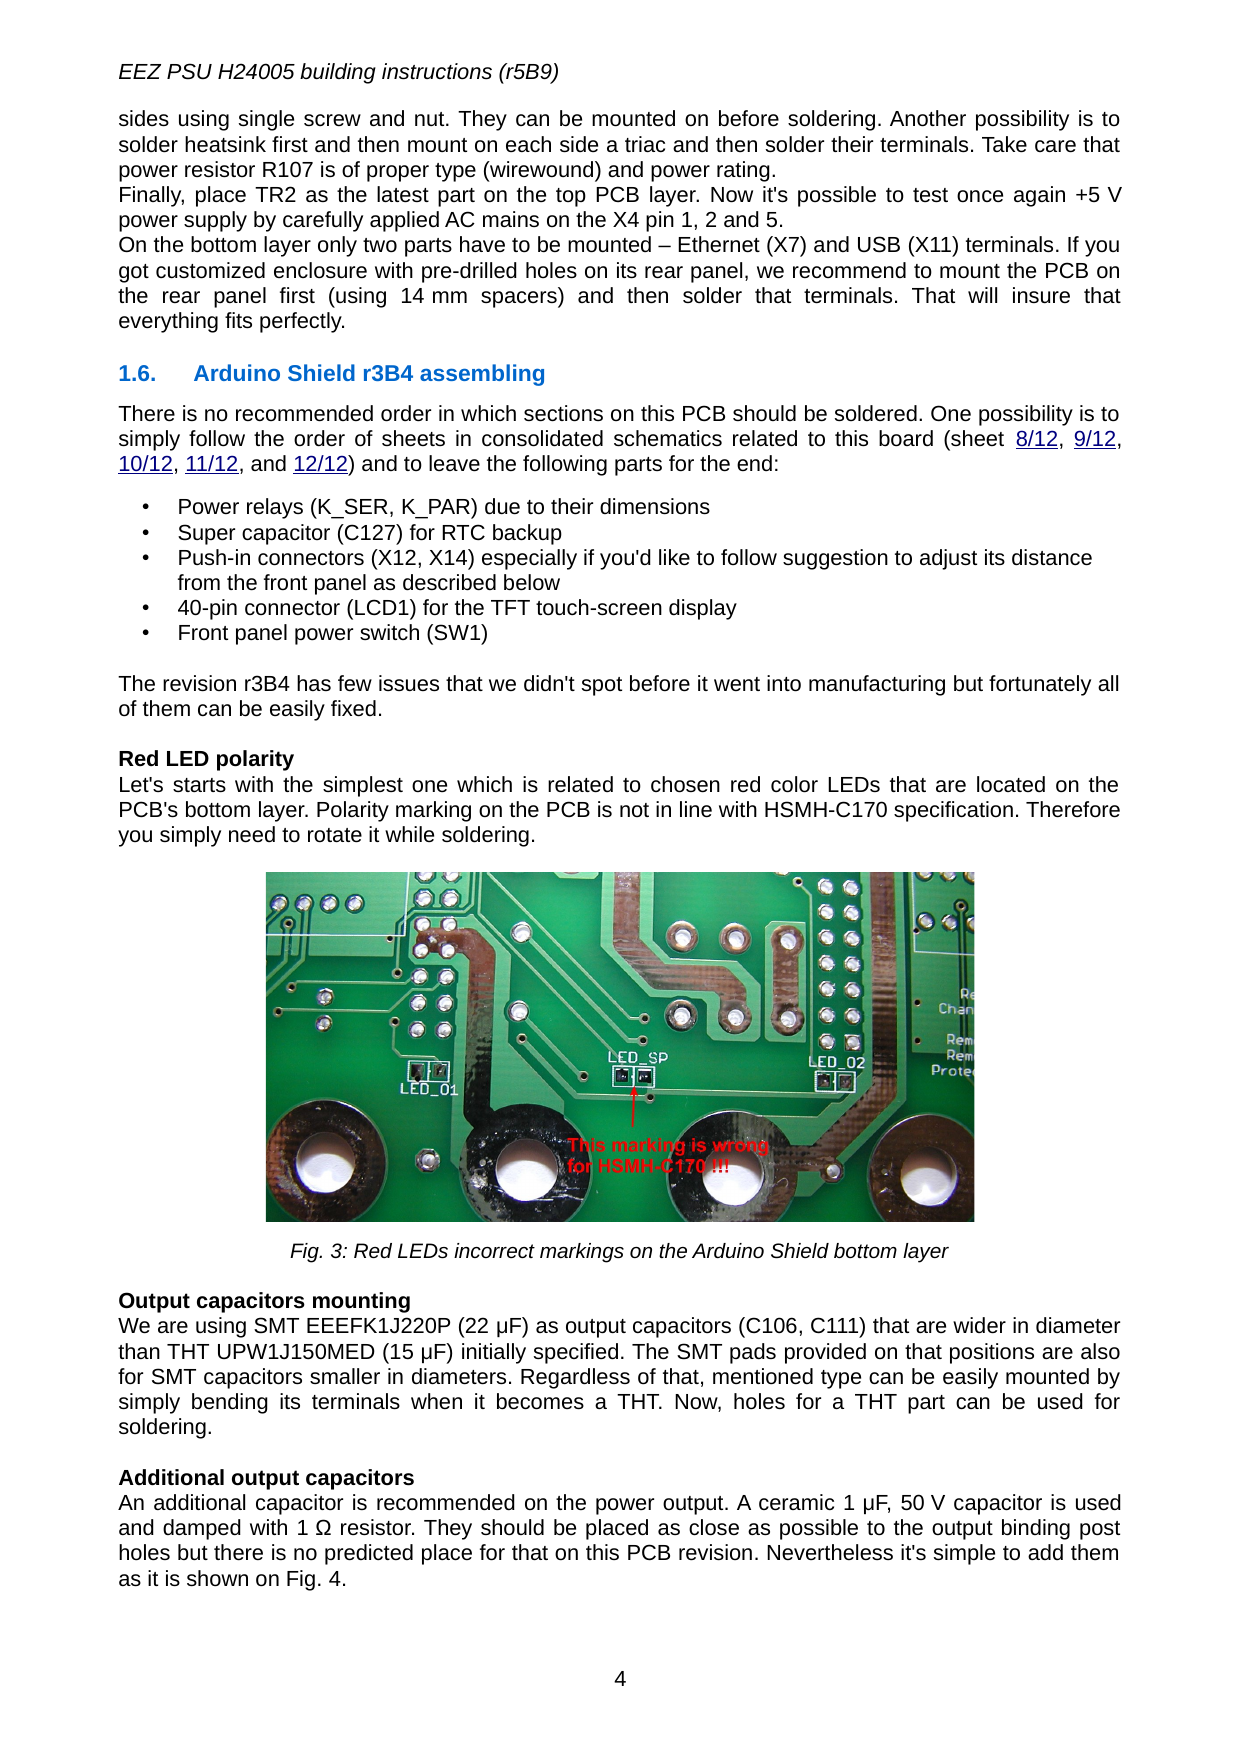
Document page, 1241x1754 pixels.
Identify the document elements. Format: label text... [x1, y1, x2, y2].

text An additional capacitor is recommended on the power output. A ceramic 1 μF, 50 V capacitor is used and damped with 1 Ω resistor. They should be placed as close as possible to the output binding post holes but there is no predicted place for that on this PCB revision. Nevertheless it's simple to add them as it is shown on Fig. 4. [118, 1490, 1122, 1591]
text The revision r3B4 has few issues that we didn't spot before it went into manufacturing but fortunately all of them can be easily fixed. [118, 671, 1122, 721]
text Fig. 3: Red LEDs incorrect markings on the Arduino Shield bottom layer [266, 1222, 974, 1263]
text Red LED polarity [118, 746, 1122, 771]
text On the bottom layer only two parts have to be mounted – Ethernet (X7) and USB (X11) terminals. If you got customized enclosure with pre-drilled holes on its rear panel, we recommend to mount the PCB on the rear panel first (using 14 mm spacers) and then solder that terminals. That will insure that everything fits perfectly. [118, 232, 1122, 333]
list 40-pin connector (LCD1) for the TFT touch-screen display [142, 595, 1110, 620]
text sides using single screw and nut. They can be mounted on before soldering. Another possibility is to solder heatsink first and then mount on each side a triac and then solder their terminals. Take care that power resistor R107 is of proper type (wirewound) and power rating. [118, 106, 1122, 182]
text We are using SMT EEEFK1J220P (22 μF) as output capacitors (C106, C111) that are wider in diameter than THT UPW1J150MED (15 μF) initially specified. The SMT pads provided on that positions are also for SMT capacitors smaller in diameters. Regardless of that, mentioned type can be easily mounted by simply bending its terminals when it becomes a THT. Now, holes for a THT part can be used for soldering. [118, 1313, 1122, 1439]
text Finally, place TR2 as the latest part on the top PCB layer. Now it's possible to test once again +5 V power supply by carefully applied AC mains on the X4 pin 1, 2 and 5. [118, 182, 1122, 232]
text Additional output capacitors [118, 1464, 1122, 1490]
text There is no recommended order in which sections on this PCB should be soldered. One possibility is to simply follow the order of sheets in consolidated schematics related to this board (sheet 8/12, 9/12, 10/12, 11/12, and 12/12) and to leave the following parts for the end: [118, 401, 1122, 476]
text Output capacitors mounting [118, 1288, 1122, 1313]
list Push-in connectors (X12, X14) especially if you'd like to follow suggestion to adjust its distance from the front panel as described below [142, 544, 1110, 595]
list Front panel power switch (SW1) [142, 620, 1110, 645]
list Super capacitor (C127) for RTC backup [142, 519, 1110, 544]
text Let's starts with the simplest one which is related to chosen red color LEDs that are located on the PCB's bottom layer. Polarity marking on the PCB is not in line with HSMH-C170 specification. Therefore you simply need to rotate it while soldering. [118, 771, 1122, 847]
subtitle Arduino Shield r3B4 assembling [118, 360, 1122, 386]
picture [265, 872, 975, 1222]
list Power relays (K_SER, K_PAR) due to their dimensions [142, 494, 1110, 519]
